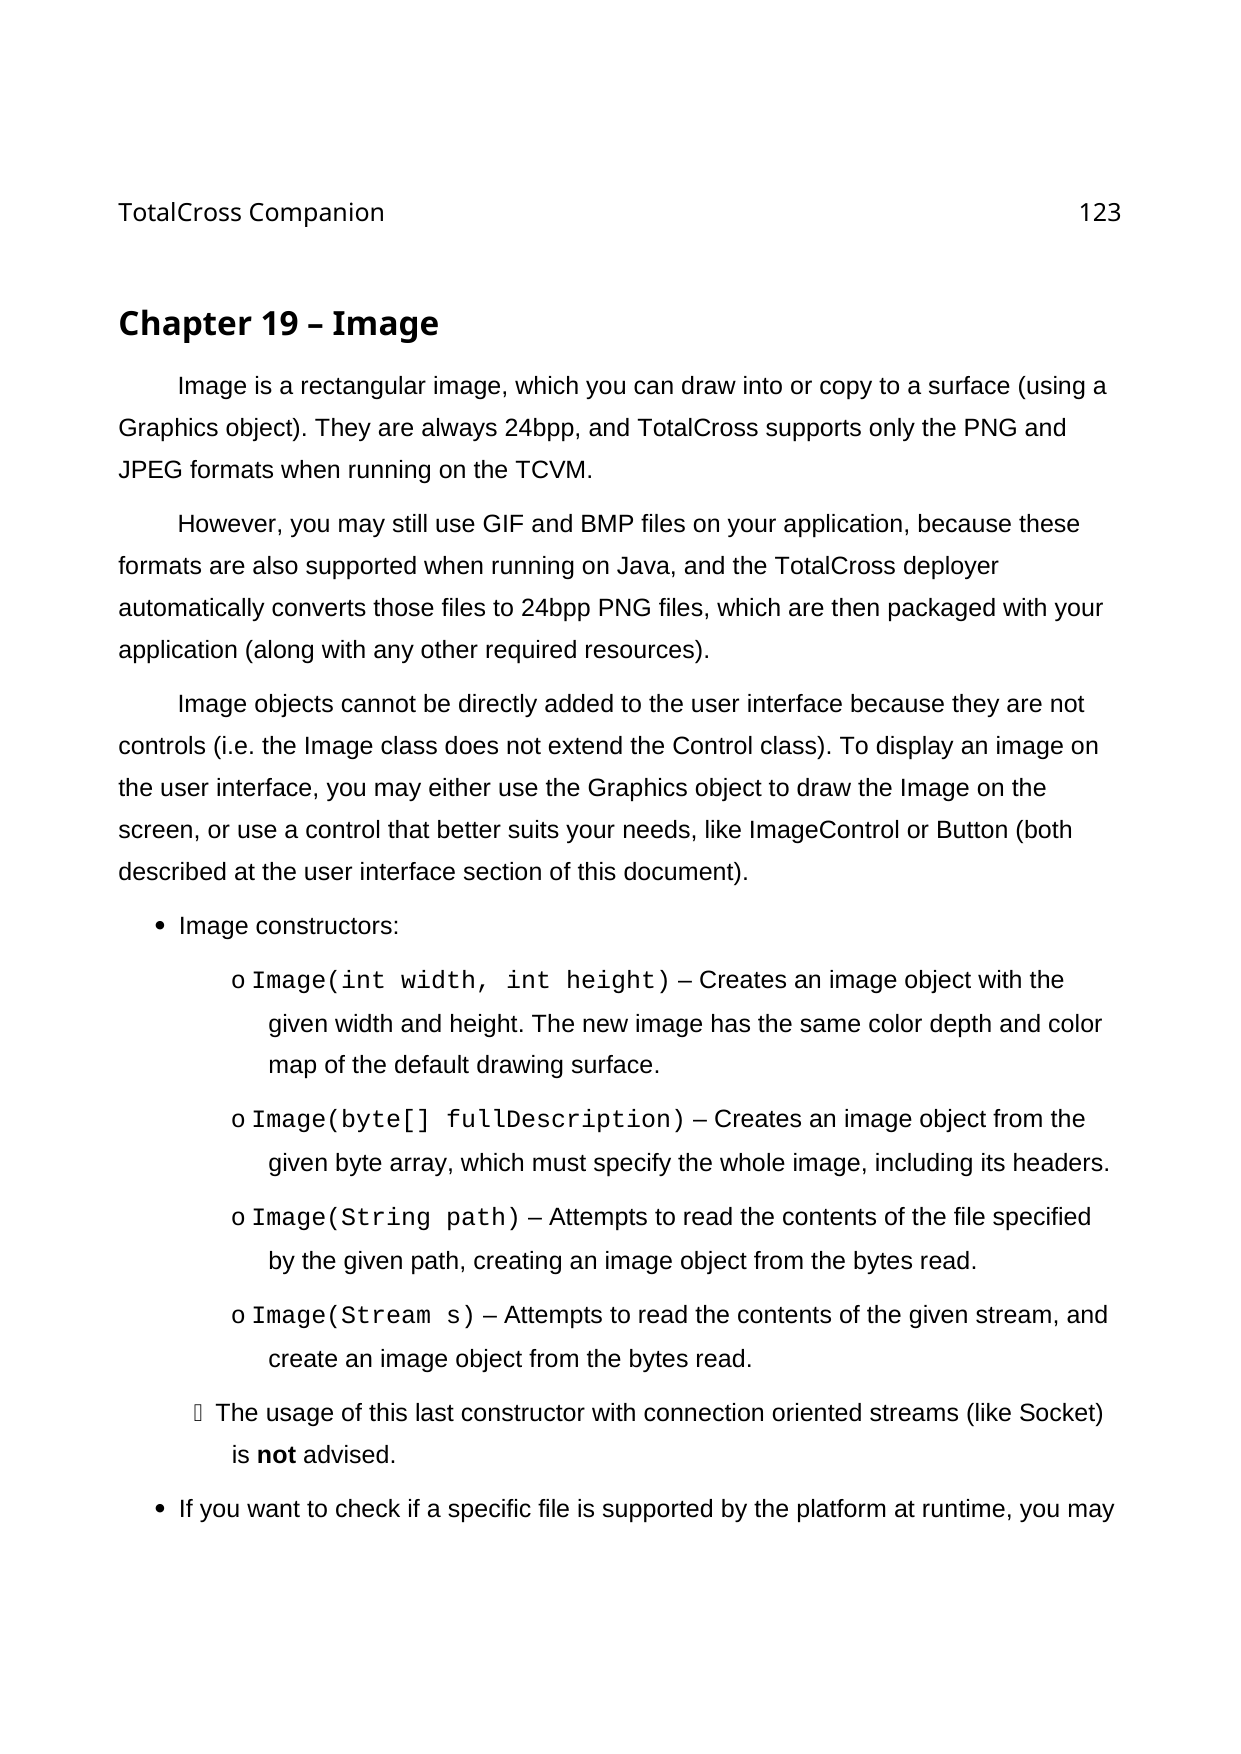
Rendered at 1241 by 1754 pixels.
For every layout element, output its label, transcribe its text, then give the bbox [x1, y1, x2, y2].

list The usage of this last constructor with connection oriented streams (like Socket) is not advised. [194, 1399, 1122, 1469]
list Image(byte[] fullDescription) – Creates an image object from the given byte array, which must specify the whole image, including its headers. [231, 1105, 1122, 1177]
list Image(String path) – Attempts to read the contents of the file specified by the given path, creating an image object from the bytes read. [231, 1203, 1122, 1275]
list Image(Stream s) – Attempts to read the contents of the given stream, and create an image object from the bytes read. [231, 1301, 1122, 1373]
list If you want to check if a specific file is supported by the platform at runtime, you may [156, 1494, 1122, 1523]
text However, you may still use GIF and BMP files on your application, because these formats are also supported when running on Java, and the TotalCross deployer automatically converts those files to 24bpp PNG files, which are then packaged with your application (along with any other required resources). [118, 510, 1122, 664]
text Image objects cannot be directly added to the user interface because they are not controls (i.e. the Image class does not extend the Control class). To display an image on the user interface, you may either use the Graphics object to draw the Image on the screen, or use a control that better suits your needs, like ImageControl or Button (both described at the user interface section of this document). [118, 690, 1122, 886]
list Image constructors: [156, 912, 1122, 940]
list Image(int width, int height) – Creates an image object with the given width and height. The new image has the same color depth and color map of the default drawing surface. [231, 966, 1122, 1079]
text Image is a rectangular image, which you can draw into or copy to a surface (using a Graphics object). They are always 24bpp, and TotalCross supports only the PNG and JPEG formats when running on the TCVM. [118, 372, 1122, 484]
subtitle Chapter 19 – Image [118, 300, 1122, 346]
